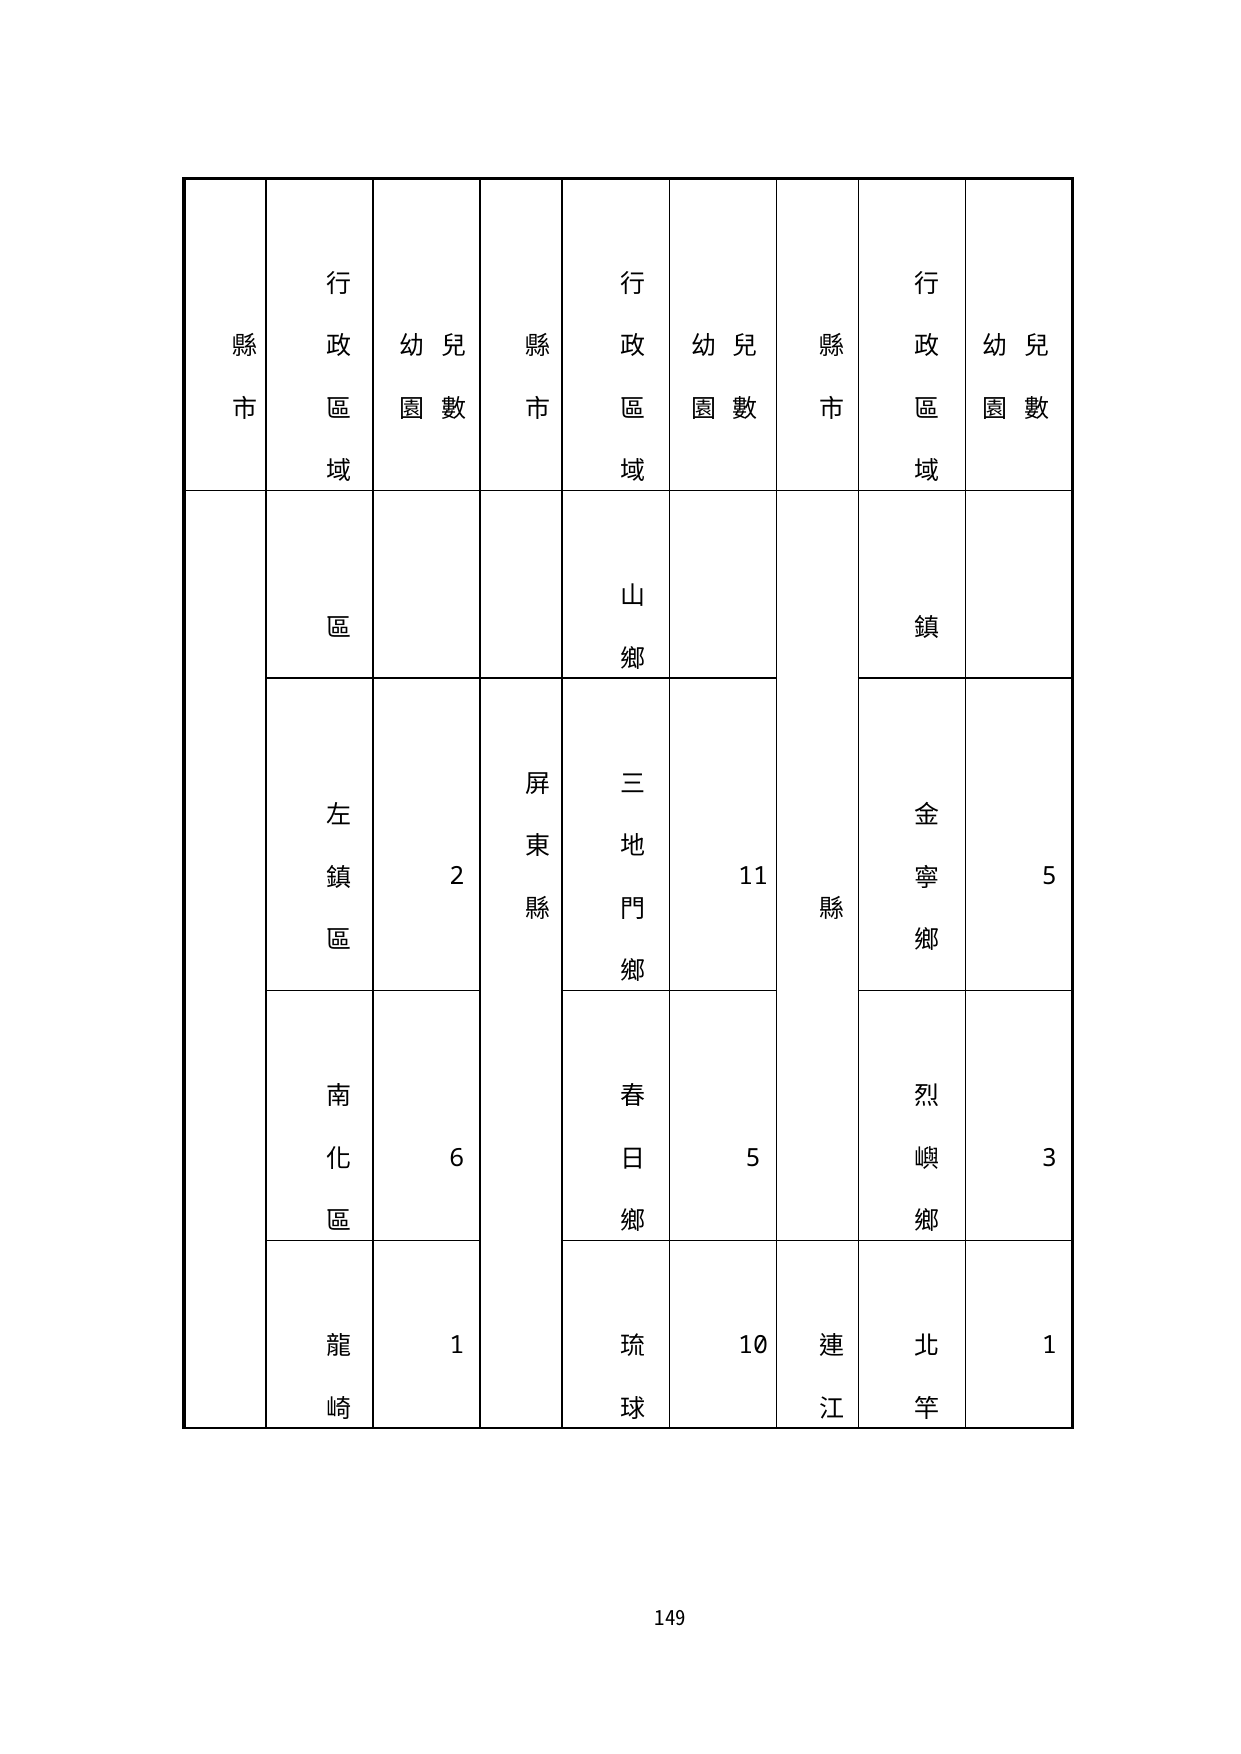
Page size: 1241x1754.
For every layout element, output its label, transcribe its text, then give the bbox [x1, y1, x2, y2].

table_cell 琉球 [563, 1241, 669, 1427]
table_header 行政區域 [859, 180, 965, 490]
table_cell 區 [267, 491, 372, 677]
table_cell 5 [966, 679, 1071, 990]
table_cell 鎮 [859, 491, 965, 677]
table_cell [186, 491, 265, 1427]
table_cell 6 [374, 991, 479, 1240]
table_header 縣市 [481, 180, 561, 490]
table_cell 金寧鄉 [859, 679, 965, 990]
table_header 幼兒園數 [374, 180, 479, 490]
table_cell 連江 [777, 1241, 858, 1427]
table_cell 北竿 [859, 1241, 965, 1427]
table_cell [481, 491, 561, 677]
table_cell 南化區 [267, 991, 372, 1240]
table_cell [374, 491, 479, 677]
table_cell 1 [966, 1241, 1071, 1427]
table_header 幼兒園數 [670, 180, 776, 490]
table_header 縣市 [777, 180, 858, 490]
table_cell 左鎮區 [267, 679, 372, 990]
table_cell 屏東縣 [481, 679, 561, 1427]
table_cell 3 [966, 991, 1071, 1240]
table_cell 龍崎 [267, 1241, 372, 1427]
table_cell 三地門鄉 [563, 679, 669, 990]
table_cell 烈嶼鄉 [859, 991, 965, 1240]
table_cell 10 [670, 1241, 776, 1427]
table_cell [966, 491, 1071, 677]
table_cell 山鄉 [563, 491, 669, 677]
table_cell 春日鄉 [563, 991, 669, 1240]
table_cell 2 [374, 679, 479, 990]
table_header 幼兒園數 [966, 180, 1071, 490]
table_cell 縣 [777, 491, 858, 1240]
table_cell [670, 491, 776, 677]
table_cell 1 [374, 1241, 479, 1427]
table_cell 5 [670, 991, 776, 1240]
table_cell 11 [670, 679, 776, 990]
table_header 行政區域 [563, 180, 669, 490]
table_header 縣市 [186, 180, 265, 490]
table_header 行政區域 [267, 180, 372, 490]
